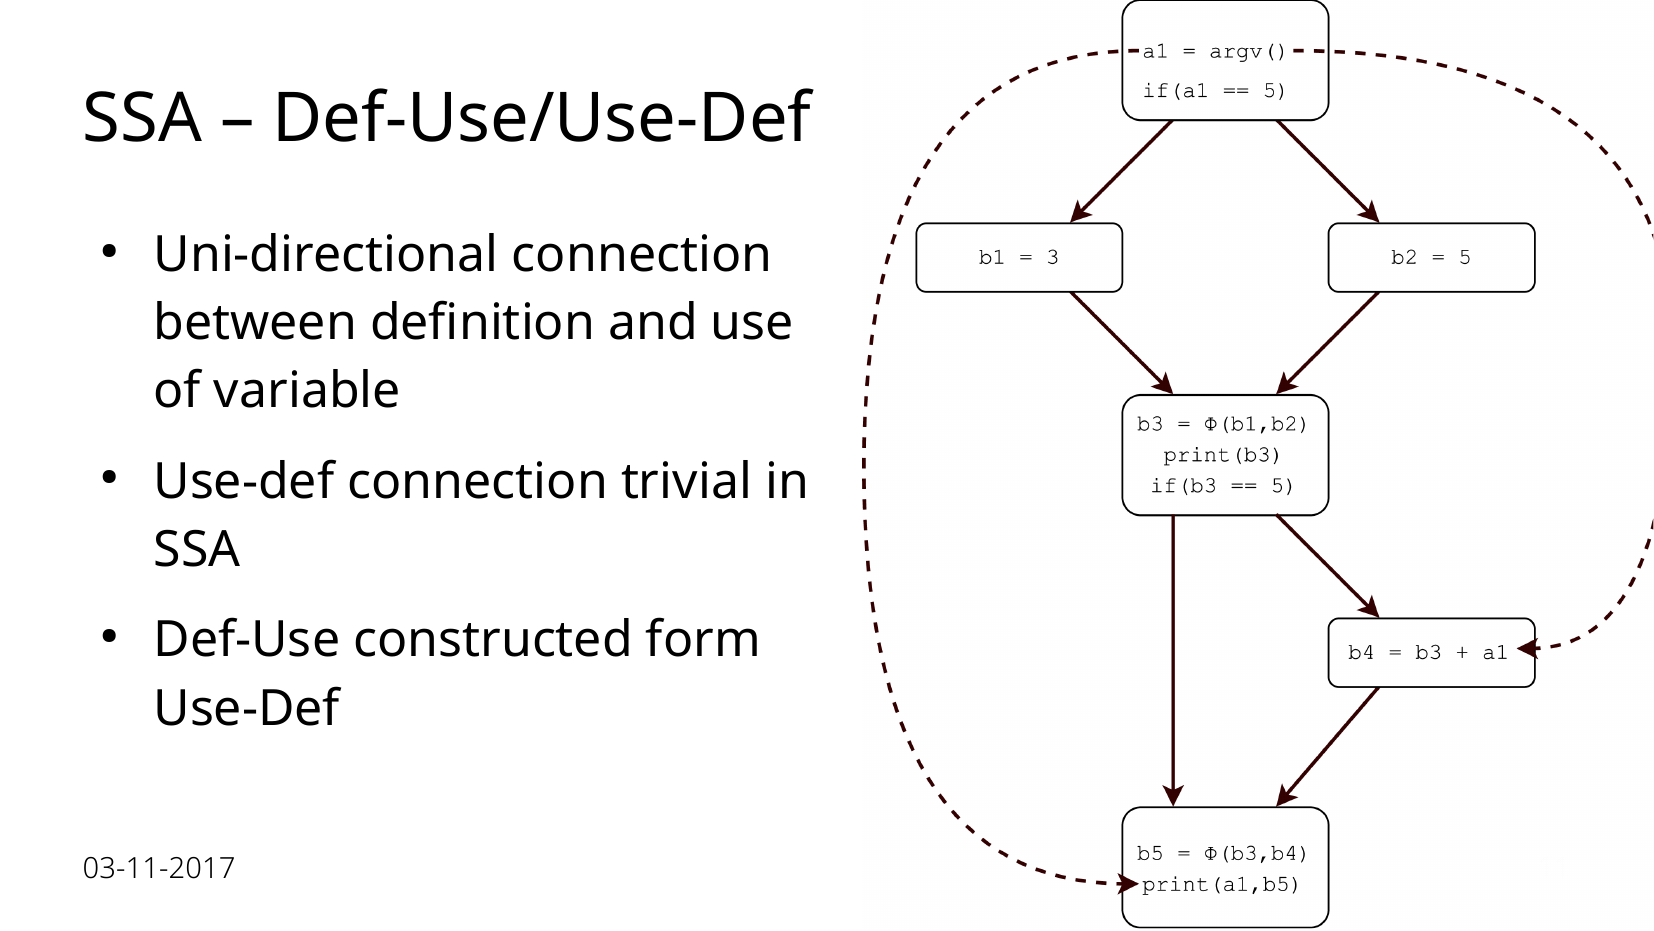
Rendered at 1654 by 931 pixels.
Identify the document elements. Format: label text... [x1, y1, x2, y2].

list Uni-directional connection between definition and use of variable Use-def connection trivial in SSA Def-Use constructed form Use-Def [82, 217, 851, 875]
picture [862, 0, 1654, 930]
title SSA – Def-Use/Use-Def [82, 37, 862, 193]
